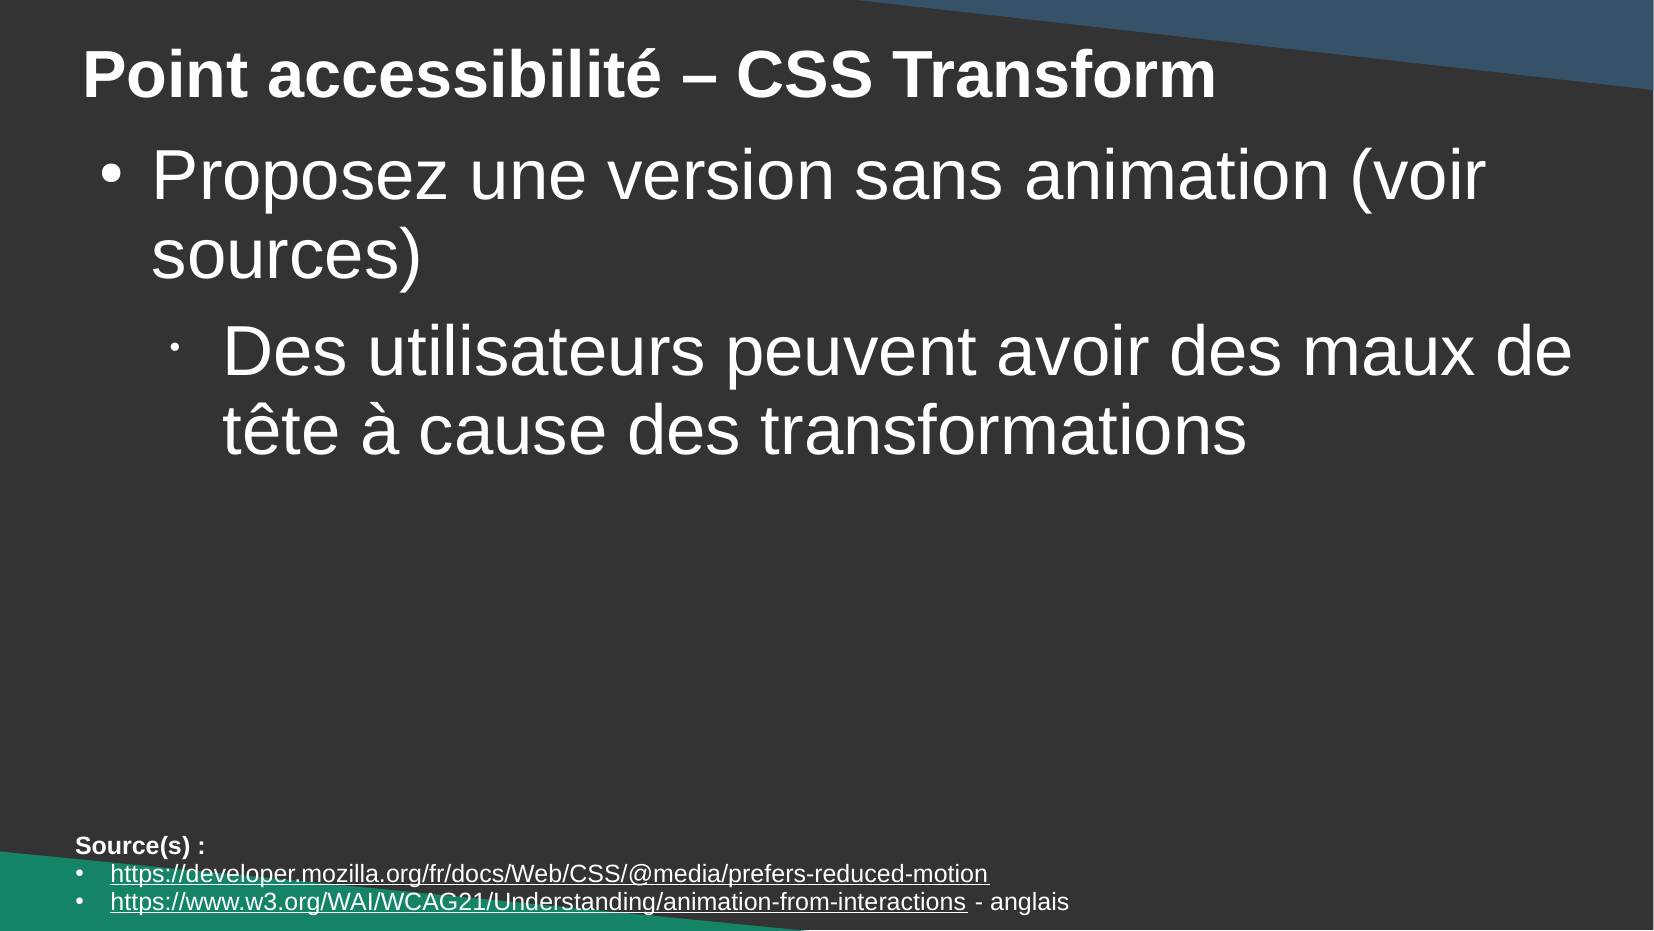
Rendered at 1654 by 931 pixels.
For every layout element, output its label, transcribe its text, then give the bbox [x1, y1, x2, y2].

text_box [0, 851, 809, 931]
text_box Source(s) : https://developer.mozilla.org/fr/docs/Web/CSS/@media/prefers-reduced-motion https://www.w3.org/WAI/WCAG21/Understanding/animation-from-interactions - anglais [60, 824, 1546, 923]
text_box [856, 0, 1654, 91]
list Proposez une version sans animation (voir sources) Des utilisateurs peuvent avoir des maux de tête à cause des transformations [80, 135, 1605, 721]
title Point accessibilité – CSS Transform [82, 37, 1571, 122]
